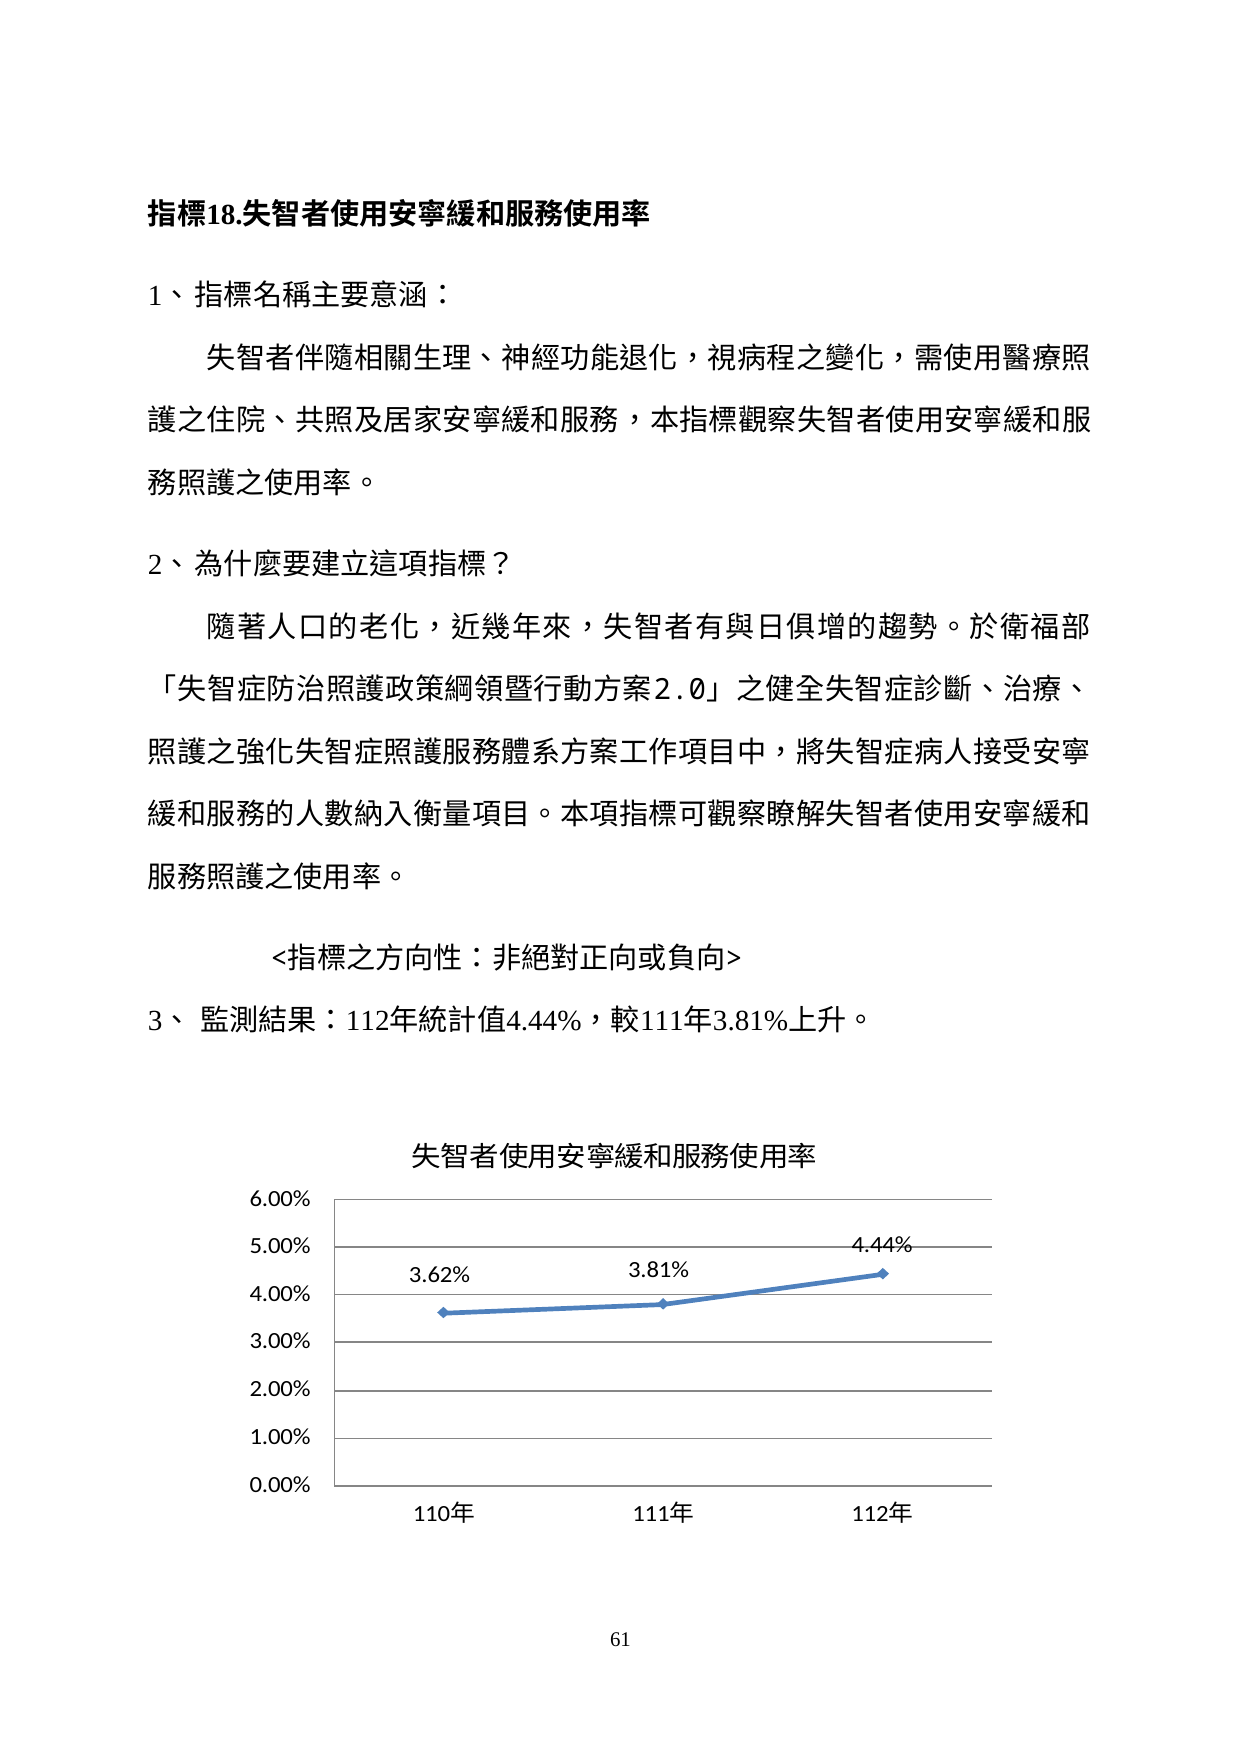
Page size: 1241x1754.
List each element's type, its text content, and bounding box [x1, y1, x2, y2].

text 失智者伴隨相關生理、神經功能退化，視病程之變化，需使用醫療照護之住院、共照及居家安寧緩和服務，本指標觀察失智者使用安寧緩和服務照護之使用率。 [148, 314, 1092, 501]
subtitle 指標18.失智者使用安寧緩和服務使用率 [148, 170, 1086, 233]
list 為什麼要建立這項指標？ [148, 520, 1086, 583]
list 監測結果：112年統計值4.44%，較111年3.81%上升。 [148, 976, 1086, 1039]
text <指標之方向性：非絕對正向或負向> [148, 914, 1092, 976]
list 指標名稱主要意涵： [148, 251, 1086, 314]
text 隨著人口的老化，近幾年來，失智者有與日俱增的趨勢。於衛福部「失智症防治照護政策綱領暨行動方案2.0」之健全失智症診斷、治療、照護之強化失智症照護服務體系方案工作項目中，將失智症病人接受安寧緩和服務的人數納入衡量項目。本項指標可觀察瞭解失智者使用安寧緩和服務照護之使用率。 [148, 583, 1092, 895]
